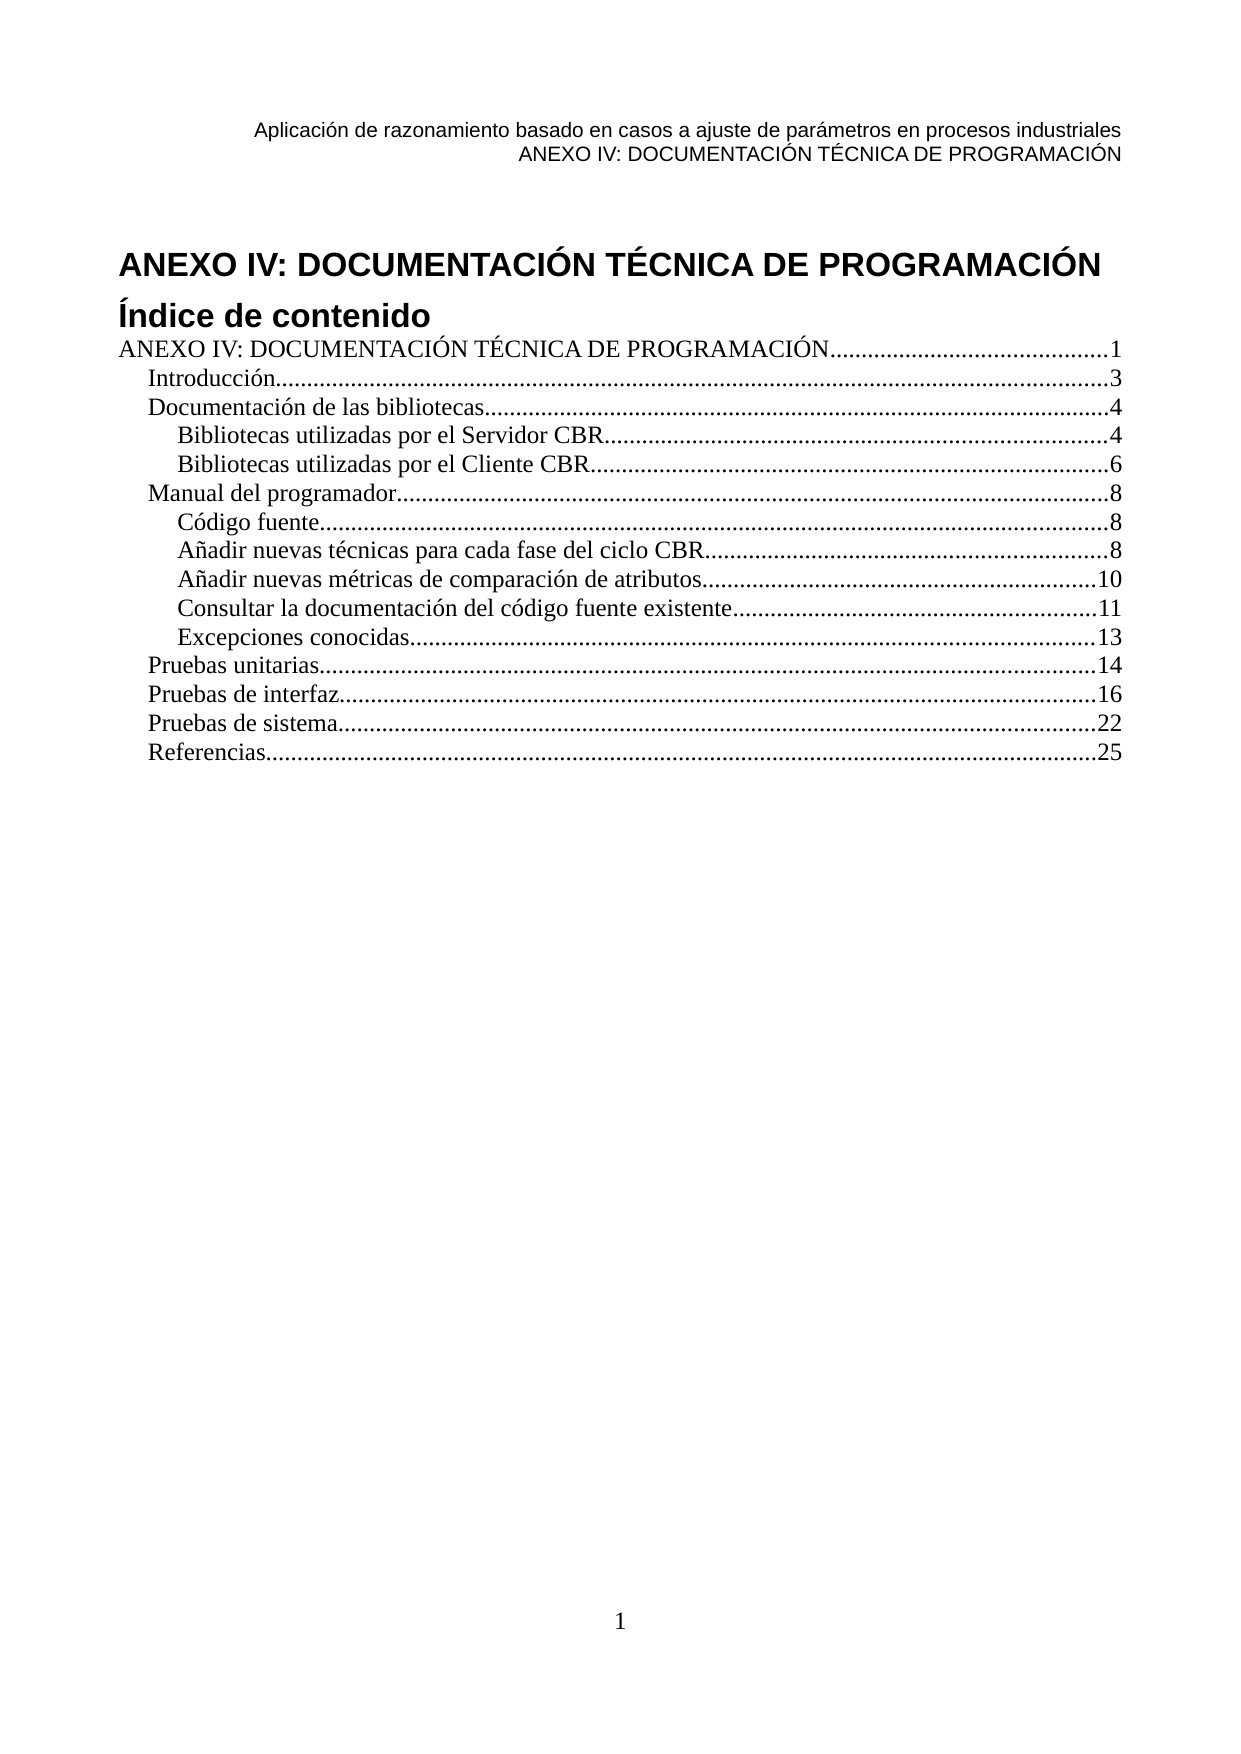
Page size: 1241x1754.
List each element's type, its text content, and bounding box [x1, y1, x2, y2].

text Código fuente 8 [177, 507, 1122, 535]
text Añadir nuevas técnicas para cada fase del ciclo CBR 8 [177, 535, 1122, 564]
text Bibliotecas utilizadas por el Cliente CBR 6 [177, 449, 1122, 478]
text Consultar la documentación del código fuente existente 11 [177, 593, 1122, 622]
text Excepciones conocidas 13 [177, 622, 1122, 650]
text ANEXO IV: DOCUMENTACIÓN TÉCNICA DE PROGRAMACIÓN 1 [118, 334, 1122, 363]
text Pruebas de interfaz 16 [148, 679, 1122, 708]
text Añadir nuevas métricas de comparación de atributos 10 [177, 564, 1122, 593]
text Introducción 3 [148, 363, 1122, 392]
text Bibliotecas utilizadas por el Servidor CBR 4 [177, 420, 1122, 449]
text Pruebas unitarias 14 [148, 650, 1122, 679]
subtitle Índice de contenido [118, 296, 1122, 334]
text Referencias 25 [148, 737, 1122, 765]
subtitle ANEXO IV: DOCUMENTACIÓN TÉCNICA DE PROGRAMACIÓN [118, 244, 1122, 283]
text Manual del programador 8 [148, 478, 1122, 507]
text Documentación de las bibliotecas 4 [148, 392, 1122, 420]
text Pruebas de sistema 22 [148, 708, 1122, 737]
